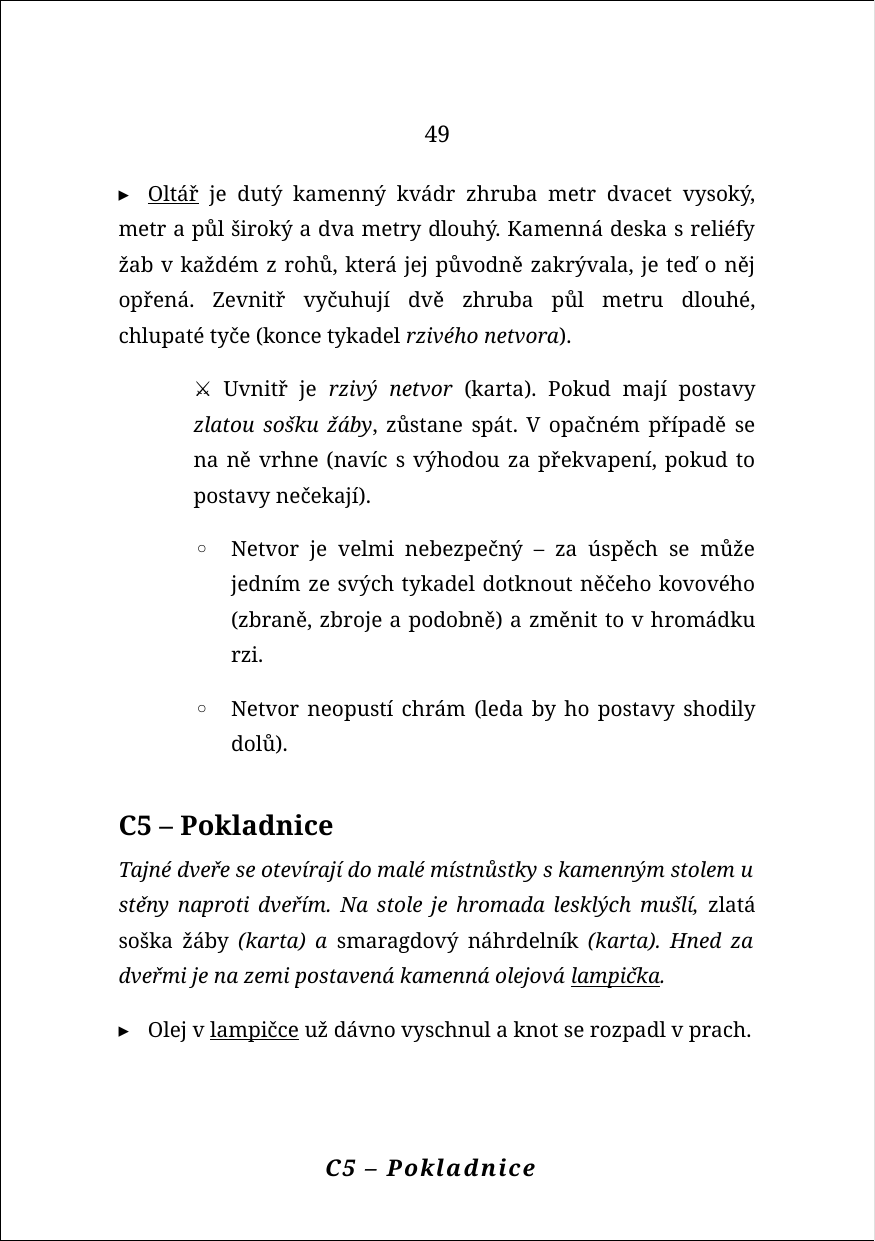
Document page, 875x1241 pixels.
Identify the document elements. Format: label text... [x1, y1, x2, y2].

subtitle C5 – Pokladnice [118, 806, 756, 843]
text ▸ Olej v lampičce už dávno vyschnul a knot se rozpadl v prach. [118, 1015, 756, 1043]
text Tajné dveře se otevírají do malé místnůstky s kamenným stolem u stěny naproti dveřím. Na stole je hromada lesklých mušlí, zlatá soška žáby (karta) a smaragdový náhrdelník (karta). Hned za dveřmi je na zemi postavená kamenná olejová lampička. [118, 855, 756, 990]
list Netvor neopustí chrám (leda by ho postavy shodily dolů). [193, 694, 756, 758]
list Netvor je velmi nebezpečný – za úspěch se může jedním ze svých tykadel dotknout něčeho kovového (zbraně, zbroje a podobně) a změnit to v hromádku rzi. [193, 534, 756, 669]
text ▸ Oltář je dutý kamenný kvádr zhruba metr dvacet vysoký, metr a půl široký a dva metry dlouhý. Kamenná deska s reliéfy žab v každém z rohů, která jej původně zakrývala, je teď o něj opřená. Zevnitř vyčuhují dvě zhruba půl metru dlouhé, chlupaté tyče (konce tykadel rzivého netvora). [118, 179, 756, 349]
list ⚔ Uvnitř je rzivý netvor (karta). Pokud mají postavy zlatou sošku žáby, zůstane spát. V opačném případě se na ně vrhne (navíc s výhodou za překvapení, pokud to postavy nečekají). [156, 374, 756, 509]
